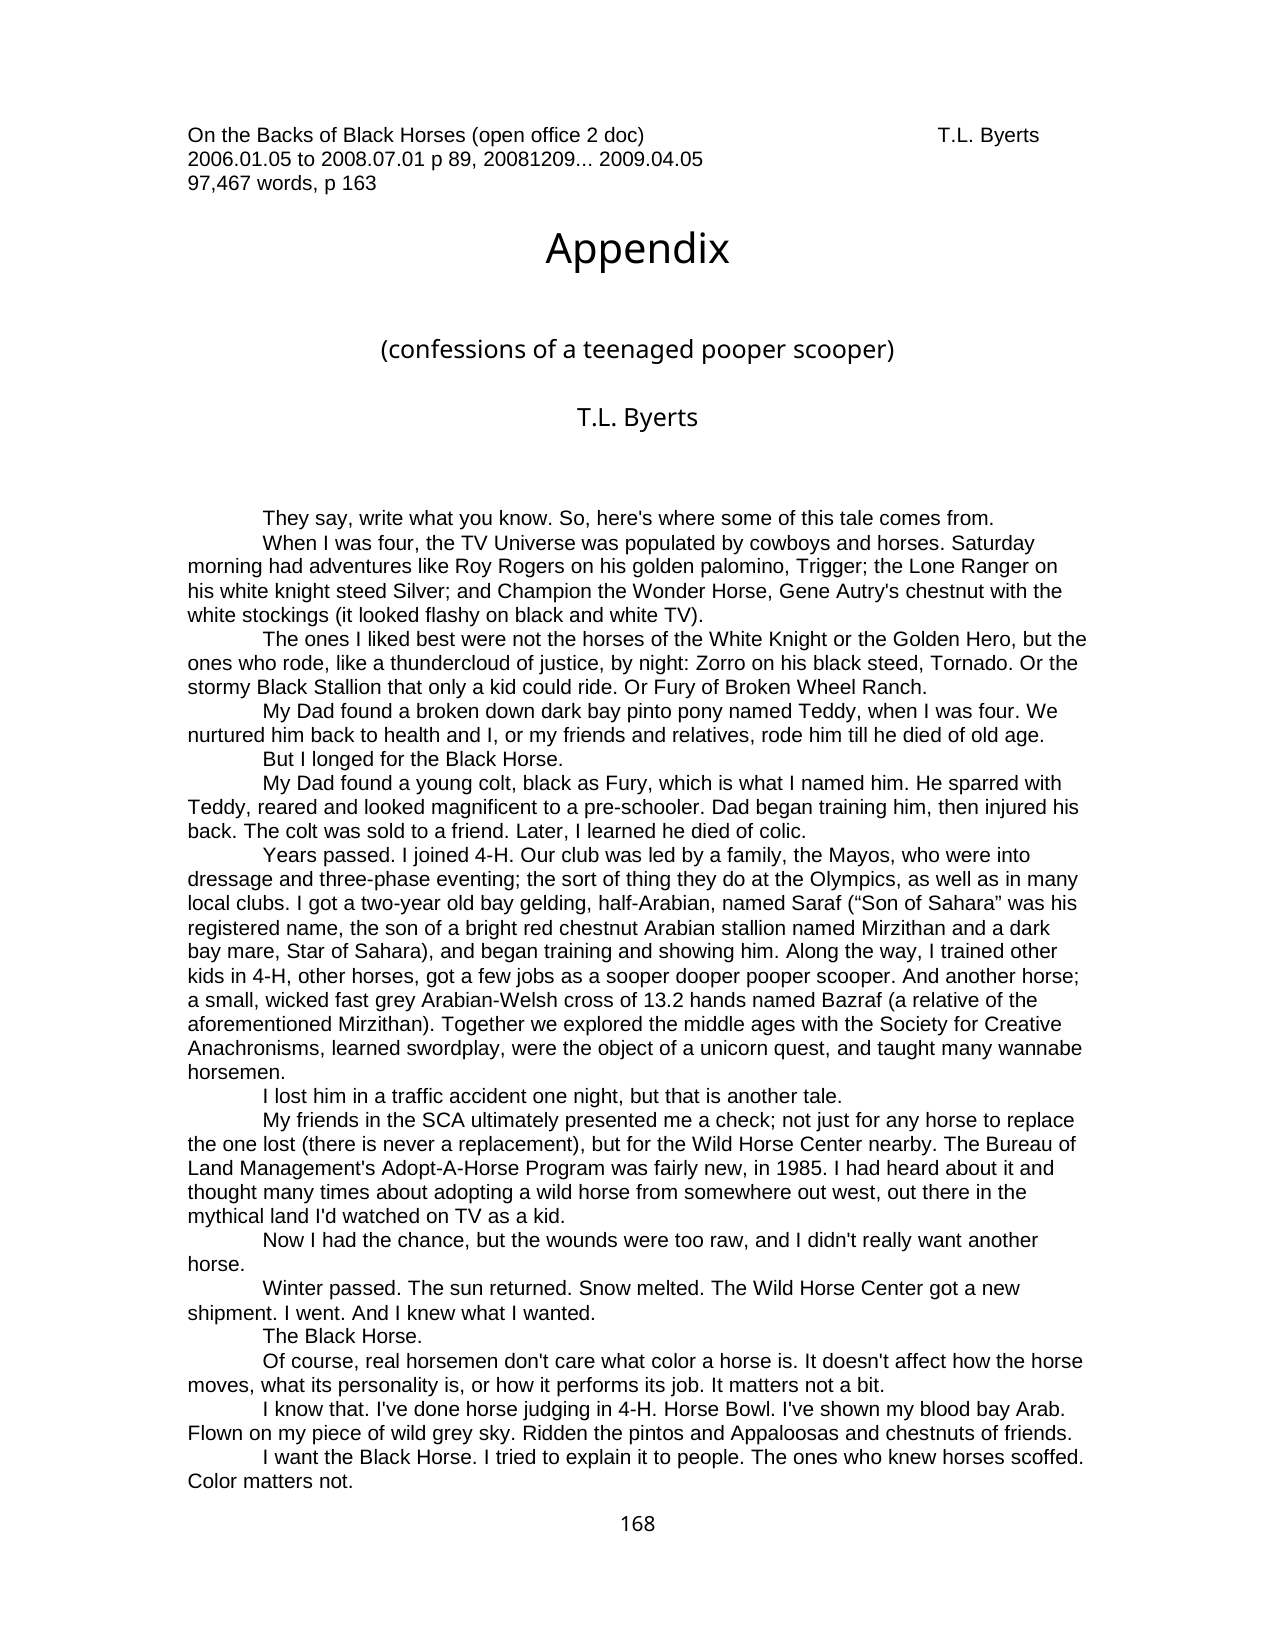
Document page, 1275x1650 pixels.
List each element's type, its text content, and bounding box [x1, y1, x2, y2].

text Years passed. I joined 4-H. Our club was led by a family, the Mayos, who were into dressage and three-phase eventing; the sort of thing they do at the Olympics, as well as in many local clubs. I got a two-year old bay gelding, half-Arabian, named Saraf (“Son of Sahara” was his registered name, the son of a bright red chestnut Arabian stallion named Mirzithan and a dark bay mare, Star of Sahara), and began training and showing him. Along the way, I trained other kids in 4-H, other horses, got a few jobs as a sooper dooper pooper scooper. And another horse; a small, wicked fast grey Arabian-Welsh cross of 13.2 hands named Bazraf (a relative of the aforementioned Mirzithan). Together we explored the middle ages with the Society for Creative Anachronisms, learned swordplay, were the object of a unicorn quest, and taught many wannabe horsemen. [187, 843, 1087, 1084]
text They say, write what you know. So, here's where some of this tale comes from. [187, 506, 1087, 530]
text I want the Black Horse. I tried to explain it to people. The ones who knew horses scoffed. Color matters not. [187, 1445, 1087, 1493]
text My friends in the SCA ultimately presented me a check; not just for any horse to replace the one lost (there is never a replacement), but for the Wild Horse Center nearby. The Bureau of Land Management's Adopt-A-Horse Program was fairly new, in 1985. I had heard about it and thought many times about adopting a wild horse from somewhere out west, out there in the mythical land I'd watched on TV as a kid. [187, 1108, 1087, 1228]
text I lost him in a traffic accident one night, but that is another tale. [187, 1084, 1087, 1108]
text My Dad found a broken down dark bay pinto pony named Teddy, when I was four. We nurtured him back to health and I, or my friends and relatives, rode him till he died of old age. [187, 699, 1087, 747]
text Now I had the chance, but the wounds were too raw, and I didn't really want another horse. [187, 1228, 1087, 1276]
text Winter passed. The sun returned. Snow melted. The Wild Horse Center got a new shipment. I went. And I knew what I wanted. [187, 1276, 1087, 1324]
text But I longed for the Black Horse. [187, 747, 1087, 771]
text The ones I liked best were not the horses of the White Knight or the Golden Hero, but the ones who rode, like a thundercloud of justice, by night: Zorro on his black steed, Tornado. Or the stormy Black Stallion that only a kid could ride. Or Fury of Broken Wheel Ranch. [187, 627, 1087, 699]
text When I was four, the TV Universe was populated by cowboys and horses. Saturday morning had adventures like Roy Rogers on his golden palomino, Trigger; the Lone Ranger on his white knight steed Silver; and Champion the Wonder Horse, Gene Autry's chestnut with the white stockings (it looked flashy on black and white TV). [187, 530, 1087, 627]
text Of course, real horsemen don't care what color a horse is. It doesn't affect how the horse moves, what its personality is, or how it performs its job. It matters not a bit. [187, 1348, 1087, 1397]
text I know that. I've done horse judging in 4-H. Horse Bowl. I've shown my blood bay Arab. Flown on my piece of wild grey sky. Ridden the pintos and Appaloosas and chestnuts of friends. [187, 1397, 1087, 1445]
text Appendix [187, 219, 1087, 276]
text My Dad found a young colt, black as Fury, which is what I named him. He sparred with Teddy, reared and looked magnificent to a pre-schooler. Dad began training him, then injured his back. The colt was sold to a friend. Later, I learned he died of colic. [187, 771, 1087, 843]
text (confessions of a teenaged pooper scooper) [187, 332, 1087, 366]
text T.L. Byerts [187, 400, 1087, 434]
text The Black Horse. [187, 1324, 1087, 1348]
